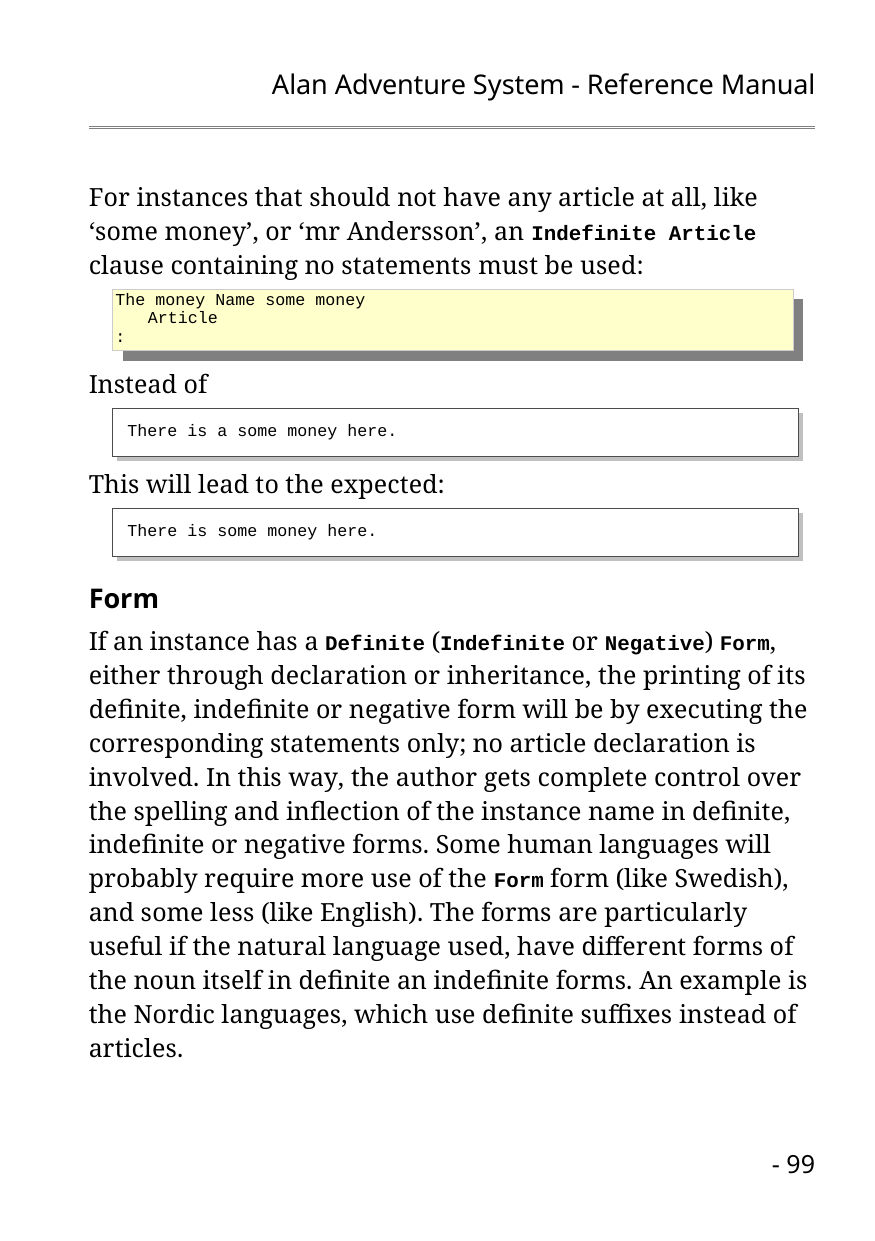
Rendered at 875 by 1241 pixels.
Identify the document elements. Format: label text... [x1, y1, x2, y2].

text Instead of [88, 367, 815, 401]
text For instances that should not have any article at all, like ‘some money’, or ‘mr Andersson’, an Indefinite Article clause containing no statements must be used: [88, 180, 815, 282]
text There is some money here. [113, 509, 798, 556]
text There is a some money here. [113, 409, 798, 456]
text This will lead to the expected: [88, 467, 815, 501]
text If an instance has a Definite (Indefinite or Negative) Form, either through declaration or inheritance, the printing of its definite, indefinite or negative form will be by executing the corresponding statements only; no article declaration is involved. In this way, the author gets complete control over the spelling and inflection of the instance name in definite, indefinite or negative forms. Some human languages will probably require more use of the Form form (like Swedish), and some less (like English). The forms are particularly useful if the natural language used, have different forms of the noun itself in definite an indefinite forms. An example is the Nordic languages, which use definite suffixes instead of articles. [88, 624, 815, 1065]
text The money Name some money Article : [113, 290, 793, 350]
subtitle Form [88, 580, 815, 617]
